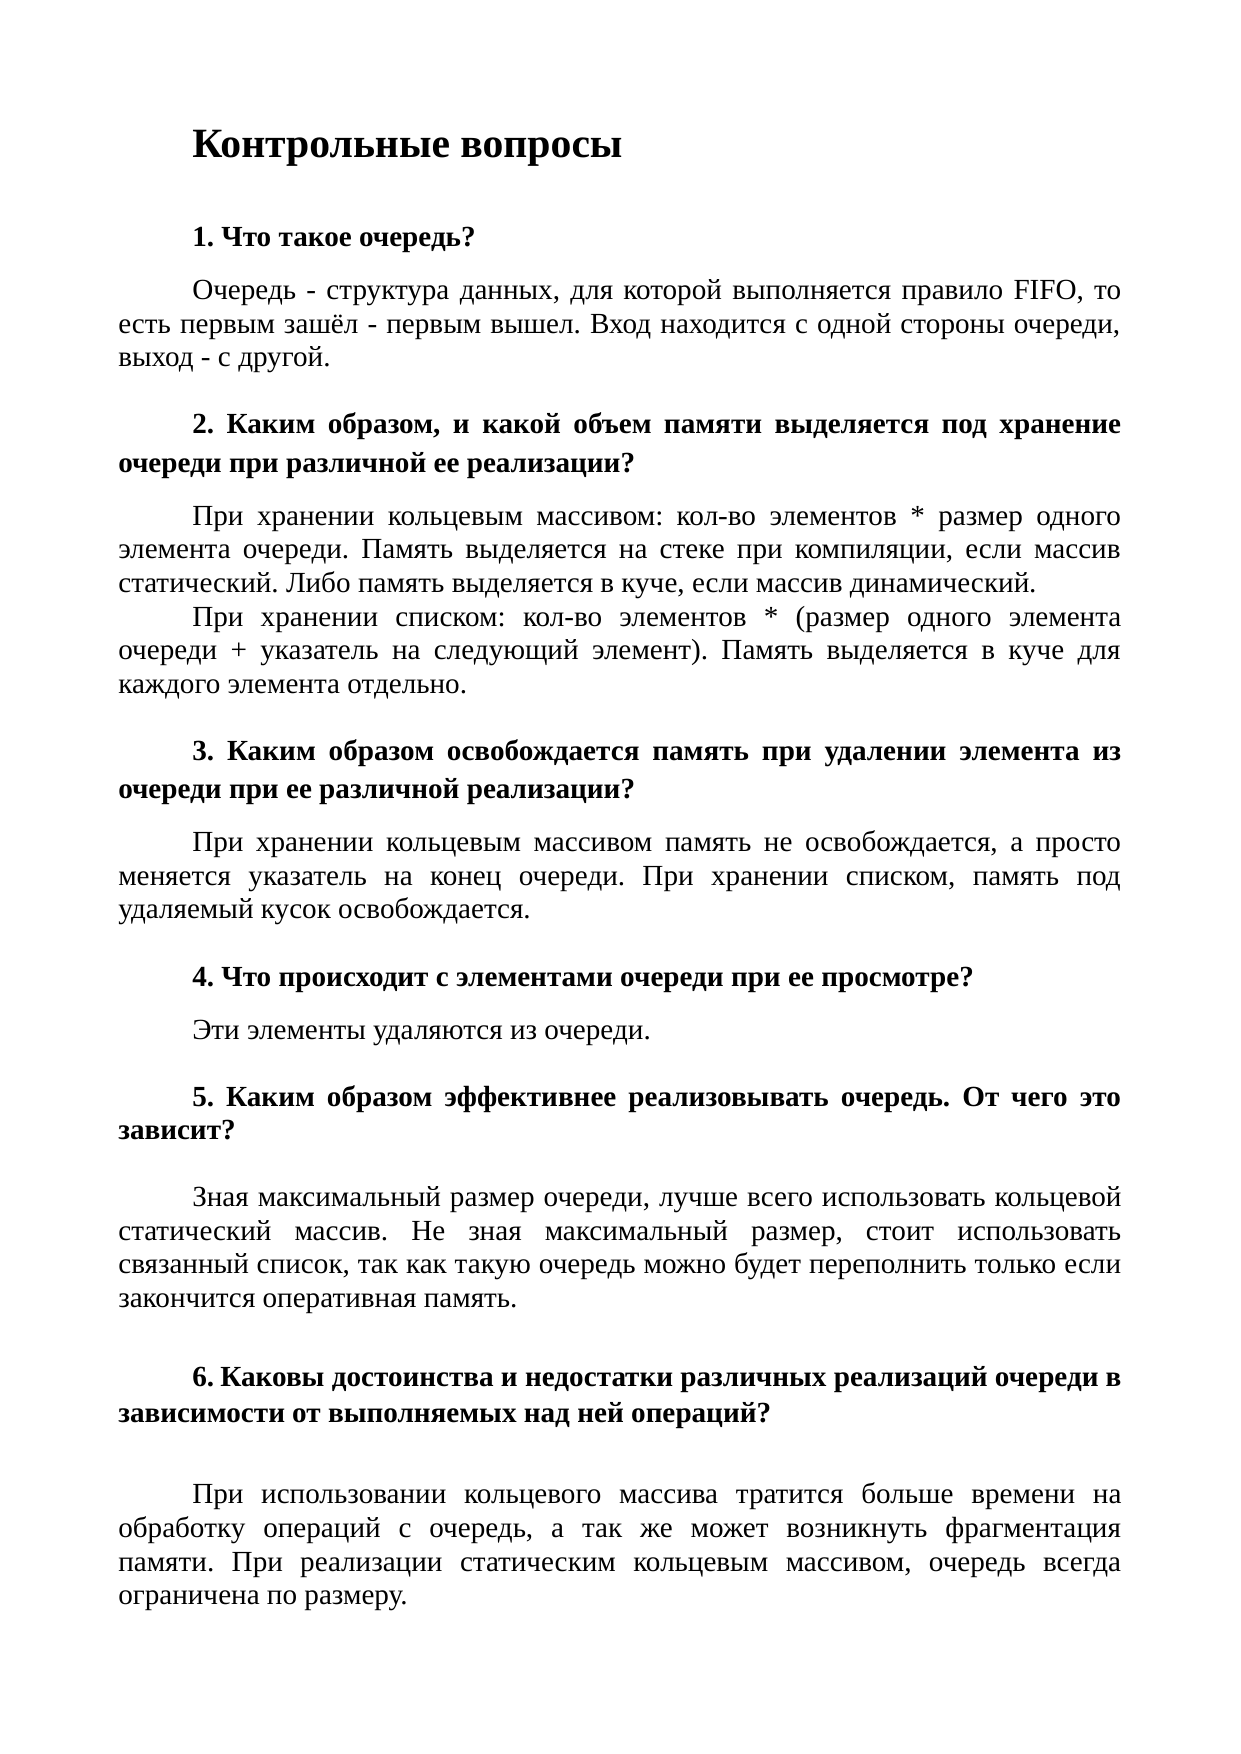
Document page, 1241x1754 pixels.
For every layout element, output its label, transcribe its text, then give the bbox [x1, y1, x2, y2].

text 4. Что происходит с элементами очереди при ее просмотре? [118, 959, 1122, 992]
text При использовании кольцевого массива тратится больше времени на обработку операций с очередь, а так же может возникнуть фрагментация памяти. При реализации статическим кольцевым массивом, очередь всегда ограничена по размеру. [118, 1477, 1122, 1611]
text Эти элементы удаляются из очереди. [118, 1012, 1122, 1045]
text При хранении кольцевым массивом: кол-во элементов * размер одного элемента очереди. Память выделяется на стеке при компиляции, если массив статический. Либо память выделяется в куче, если массив динамический. [118, 498, 1122, 599]
title 6. Каковы достоинства и недостатки различных реализаций очереди в зависимости от выполняемых над ней операций? [118, 1347, 1122, 1429]
text 3. Каким образом освобождается память при удалении элемента из очереди при ее различной реализации? [118, 733, 1122, 805]
text Очередь - структура данных, для которой выполняется правило FIFO, то есть первым зашёл - первым вышел. Вход находится с одной стороны очереди, выход - с другой. [118, 272, 1122, 373]
text При хранении кольцевым массивом память не освобождается, а просто меняется указатель на конец очереди. При хранении списком, память под удаляемый кусок освобождается. [118, 824, 1122, 925]
text 2. Каким образом, и какой объем памяти выделяется под хранение очереди при различной ее реализации? [118, 406, 1122, 478]
text 1. Что такое очередь? [118, 219, 1122, 253]
text 5. Каким образом эффективнее реализовывать очередь. От чего это зависит? Зная максимальный размер очереди, лучше всего использовать кольцевой статический массив. Не зная максимальный размер, стоит использовать связанный список, так как такую очередь можно будет переполнить только если закончится оперативная память. [118, 1079, 1122, 1314]
text Контрольные вопросы [118, 118, 1122, 166]
text При хранении списком: кол-во элементов * (размер одного элемента очереди + указатель на следующий элемент). Память выделяется в куче для каждого элемента отдельно. [118, 599, 1122, 699]
